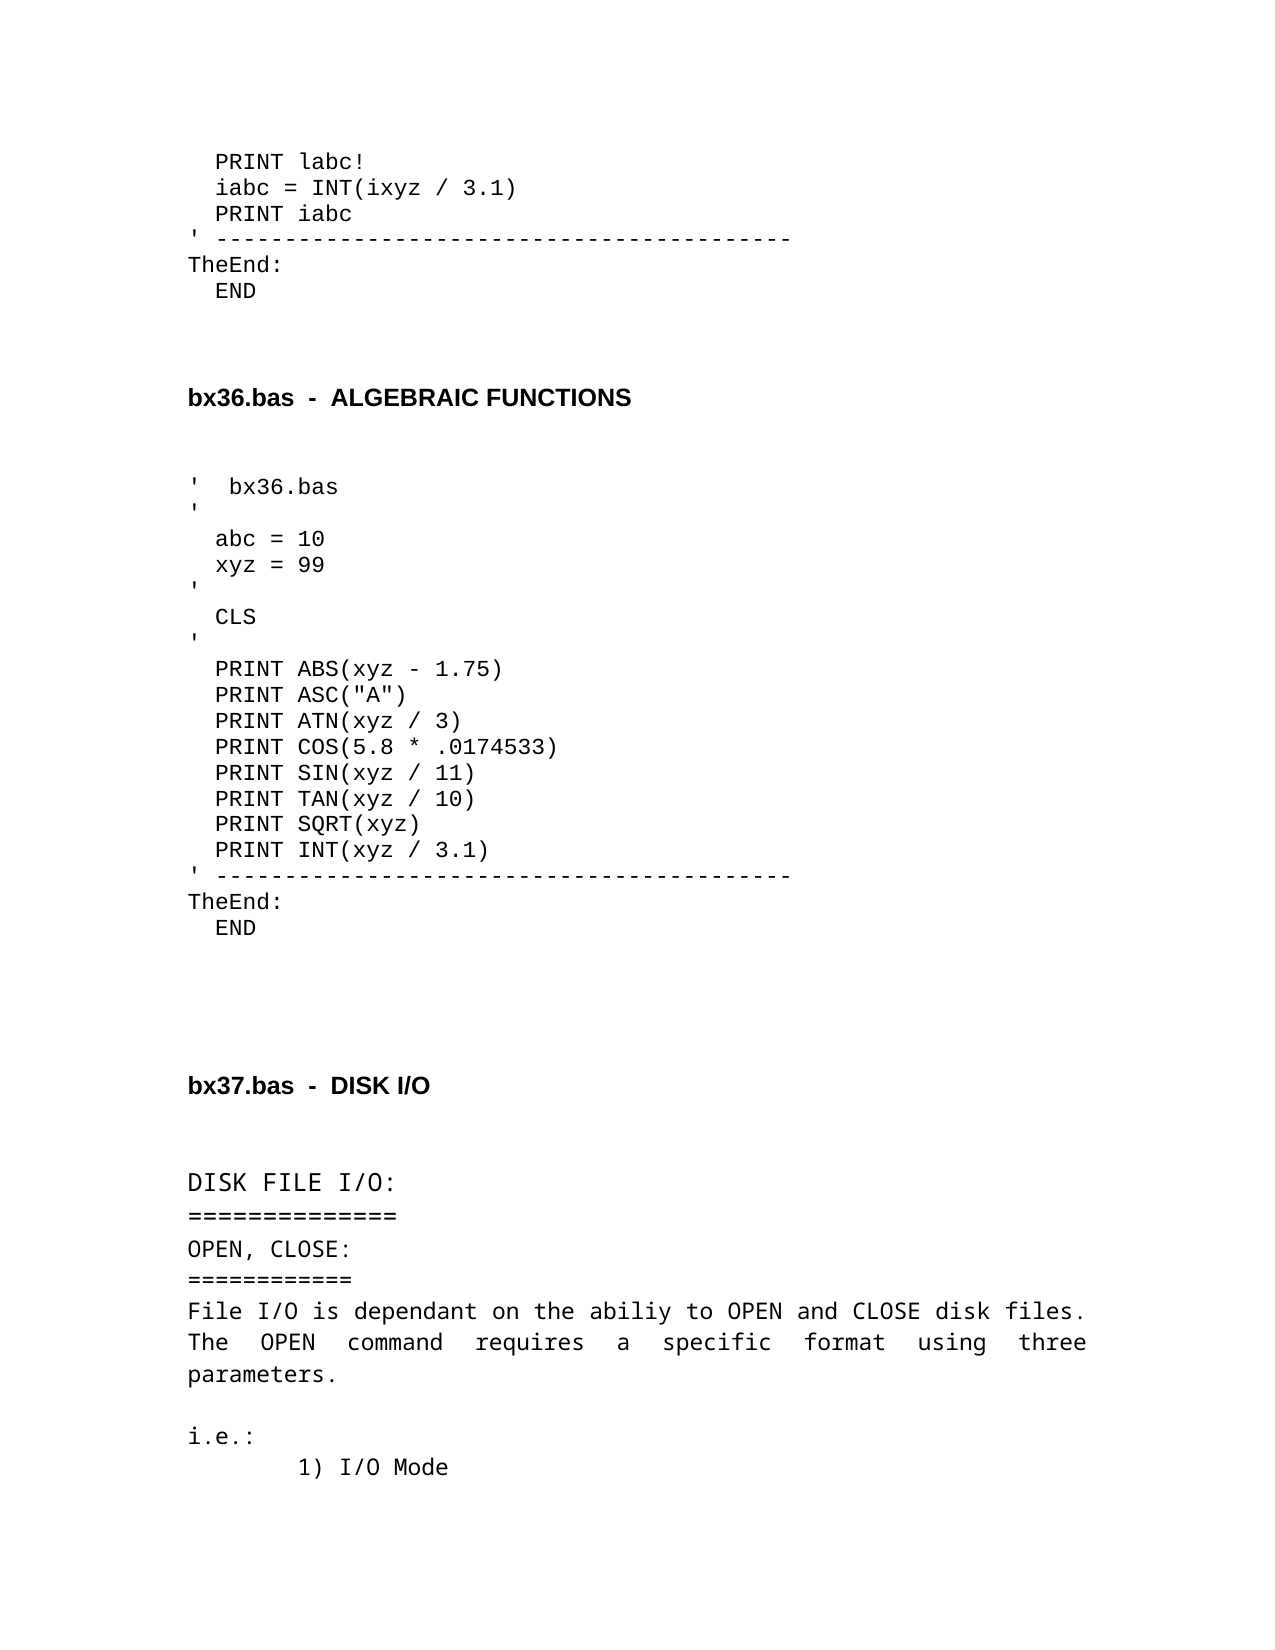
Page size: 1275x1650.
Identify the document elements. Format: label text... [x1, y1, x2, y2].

text OPEN, CLOSE: [187, 1232, 1087, 1264]
subtitle bx36.bas - ALGEBRAIC FUNCTIONS [187, 382, 1087, 411]
text PRINT INT(xyz / 3.1) [187, 839, 1087, 865]
text ============== [187, 1198, 1087, 1232]
text ============ [187, 1264, 1087, 1295]
text iabc = INT(ixyz / 3.1) [187, 176, 1087, 202]
text END [187, 280, 1087, 306]
text ' [187, 579, 1087, 605]
text File I/O is dependant on the abiliy to OPEN and CLOSE disk files. The OPEN command requires a specific format using three parameters. [187, 1295, 1087, 1389]
text PRINT ABS(xyz - 1.75) [187, 657, 1087, 683]
text PRINT SIN(xyz / 11) [187, 761, 1087, 787]
text TheEnd: [187, 891, 1087, 917]
text PRINT labc! [187, 150, 1087, 176]
text ' [187, 631, 1087, 657]
text END [187, 917, 1087, 942]
text TheEnd: [187, 254, 1087, 280]
text PRINT ATN(xyz / 3) [187, 709, 1087, 735]
text ' ------------------------------------------ [187, 865, 1087, 891]
text PRINT TAN(xyz / 10) [187, 787, 1087, 813]
text PRINT ASC("A") [187, 683, 1087, 709]
text 1) I/O Mode [187, 1451, 1087, 1482]
text ' ------------------------------------------ [187, 228, 1087, 254]
text PRINT iabc [187, 202, 1087, 228]
text PRINT COS(5.8 * .0174533) [187, 735, 1087, 761]
subtitle bx37.bas - DISK I/O [187, 1071, 1087, 1100]
text PRINT SQRT(xyz) [187, 813, 1087, 839]
text ' bx36.bas [187, 476, 1087, 502]
text DISK FILE I/O: [187, 1164, 1087, 1198]
text xyz = 99 [187, 553, 1087, 579]
text abc = 10 [187, 527, 1087, 553]
text ' [187, 502, 1087, 527]
text CLS [187, 605, 1087, 631]
text i.e.: [187, 1420, 1087, 1451]
